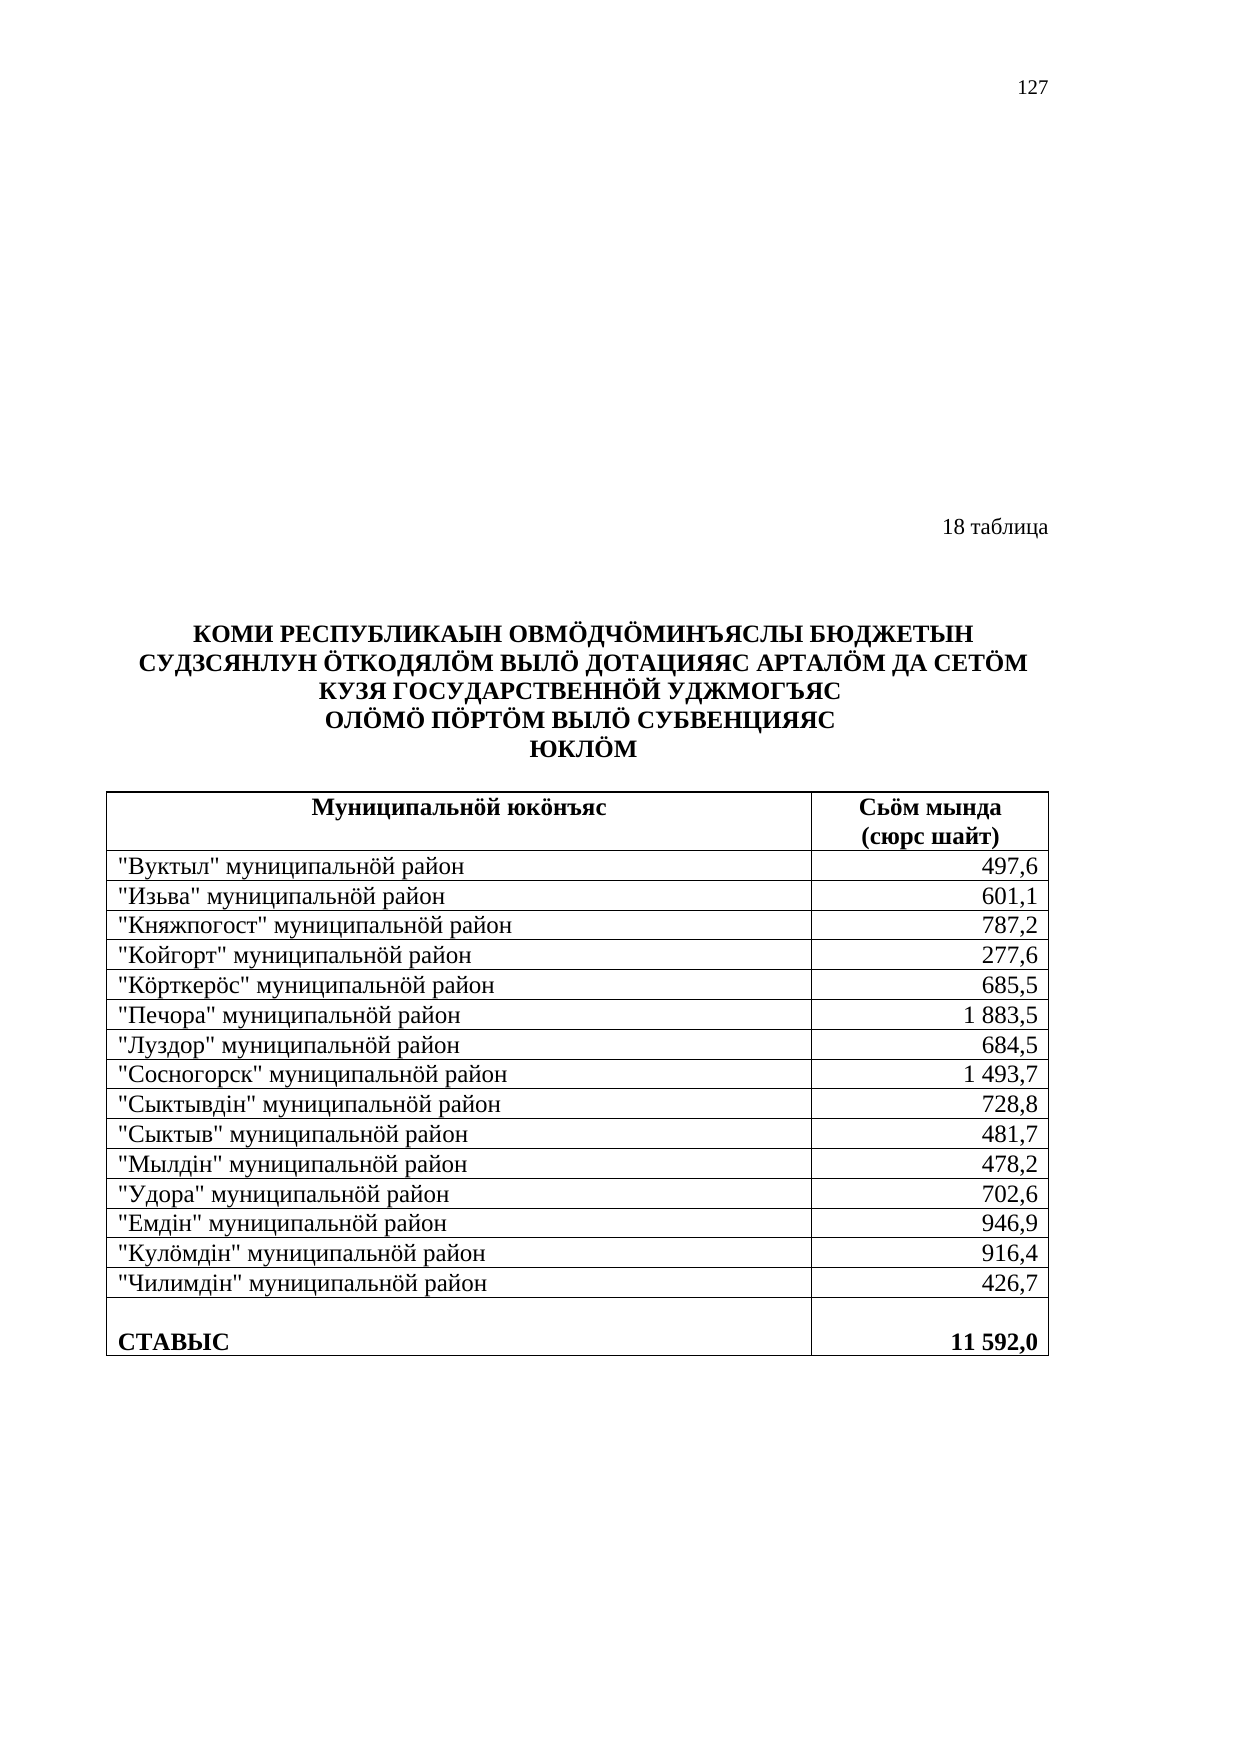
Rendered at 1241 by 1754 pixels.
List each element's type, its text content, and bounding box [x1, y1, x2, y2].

table_header Сьöм мында (сюрс шайт) [812, 793, 1048, 850]
table_cell 481,7 [812, 1119, 1048, 1148]
table_cell "Койгорт" муниципальнöй район [107, 940, 811, 969]
table_cell 916,4 [812, 1238, 1048, 1267]
table_cell "Луздор" муниципальнöй район [107, 1030, 811, 1058]
table_cell 1 493,7 [812, 1060, 1048, 1088]
table_cell "Печора" муниципальнöй район [107, 1000, 811, 1029]
table_cell "Сыктывдiн" муниципальнöй район [107, 1089, 811, 1118]
table_cell 787,2 [812, 911, 1048, 939]
table_cell 728,8 [812, 1089, 1048, 1118]
table_cell 1 883,5 [812, 1000, 1048, 1029]
text ЮКЛÖМ [118, 734, 1048, 763]
table_cell "Кöрткерöс" муниципальнöй район [107, 970, 811, 999]
table_cell "Изьва" муниципальнöй район [107, 881, 811, 909]
table_header Муниципальнöй юкöнъяс [107, 793, 811, 850]
table_cell 684,5 [812, 1030, 1048, 1058]
table_cell 478,2 [812, 1149, 1048, 1178]
table_cell "Чилимдiн" муниципальнöй район [107, 1268, 811, 1297]
text КОМИ РЕСПУБЛИКАЫН ОВМÖДЧÖМИНЪЯСЛЫ БЮДЖЕТЫН СУДЗСЯНЛУН ÖТКОДЯЛÖМ ВЫЛÖ ДОТАЦИЯЯС АРТАЛÖМ ДА СЕТÖМ КУЗЯ ГОСУДАРСТВЕННÖЙ УДЖМОГЪЯС [118, 619, 1048, 705]
table_cell 946,9 [812, 1209, 1048, 1237]
table_cell "Удора" муниципальнöй район [107, 1179, 811, 1207]
table_cell СТАВЫС [107, 1298, 811, 1355]
table_cell 277,6 [812, 940, 1048, 969]
table_cell 601,1 [812, 881, 1048, 909]
table_cell 497,6 [812, 851, 1048, 880]
table_cell 11 592,0 [812, 1298, 1048, 1355]
table_cell 426,7 [812, 1268, 1048, 1297]
table_cell "Мылдiн" муниципальнöй район [107, 1149, 811, 1178]
table_cell 702,6 [812, 1179, 1048, 1207]
table_cell "Сосногорск" муниципальнöй район [107, 1060, 811, 1088]
table_cell "Кулöмдiн" муниципальнöй район [107, 1238, 811, 1267]
table_cell 685,5 [812, 970, 1048, 999]
table_cell "Княжпогост" муниципальнöй район [107, 911, 811, 939]
table_cell "Сыктыв" муниципальнöй район [107, 1119, 811, 1148]
table_cell "Емдiн" муниципальнöй район [107, 1209, 811, 1237]
text 18 таблица [118, 513, 1048, 540]
text ОЛÖМÖ ПÖРТÖМ ВЫЛÖ СУБВЕНЦИЯЯС [118, 705, 1048, 734]
table_cell "Вуктыл" муниципальнöй район [107, 851, 811, 880]
